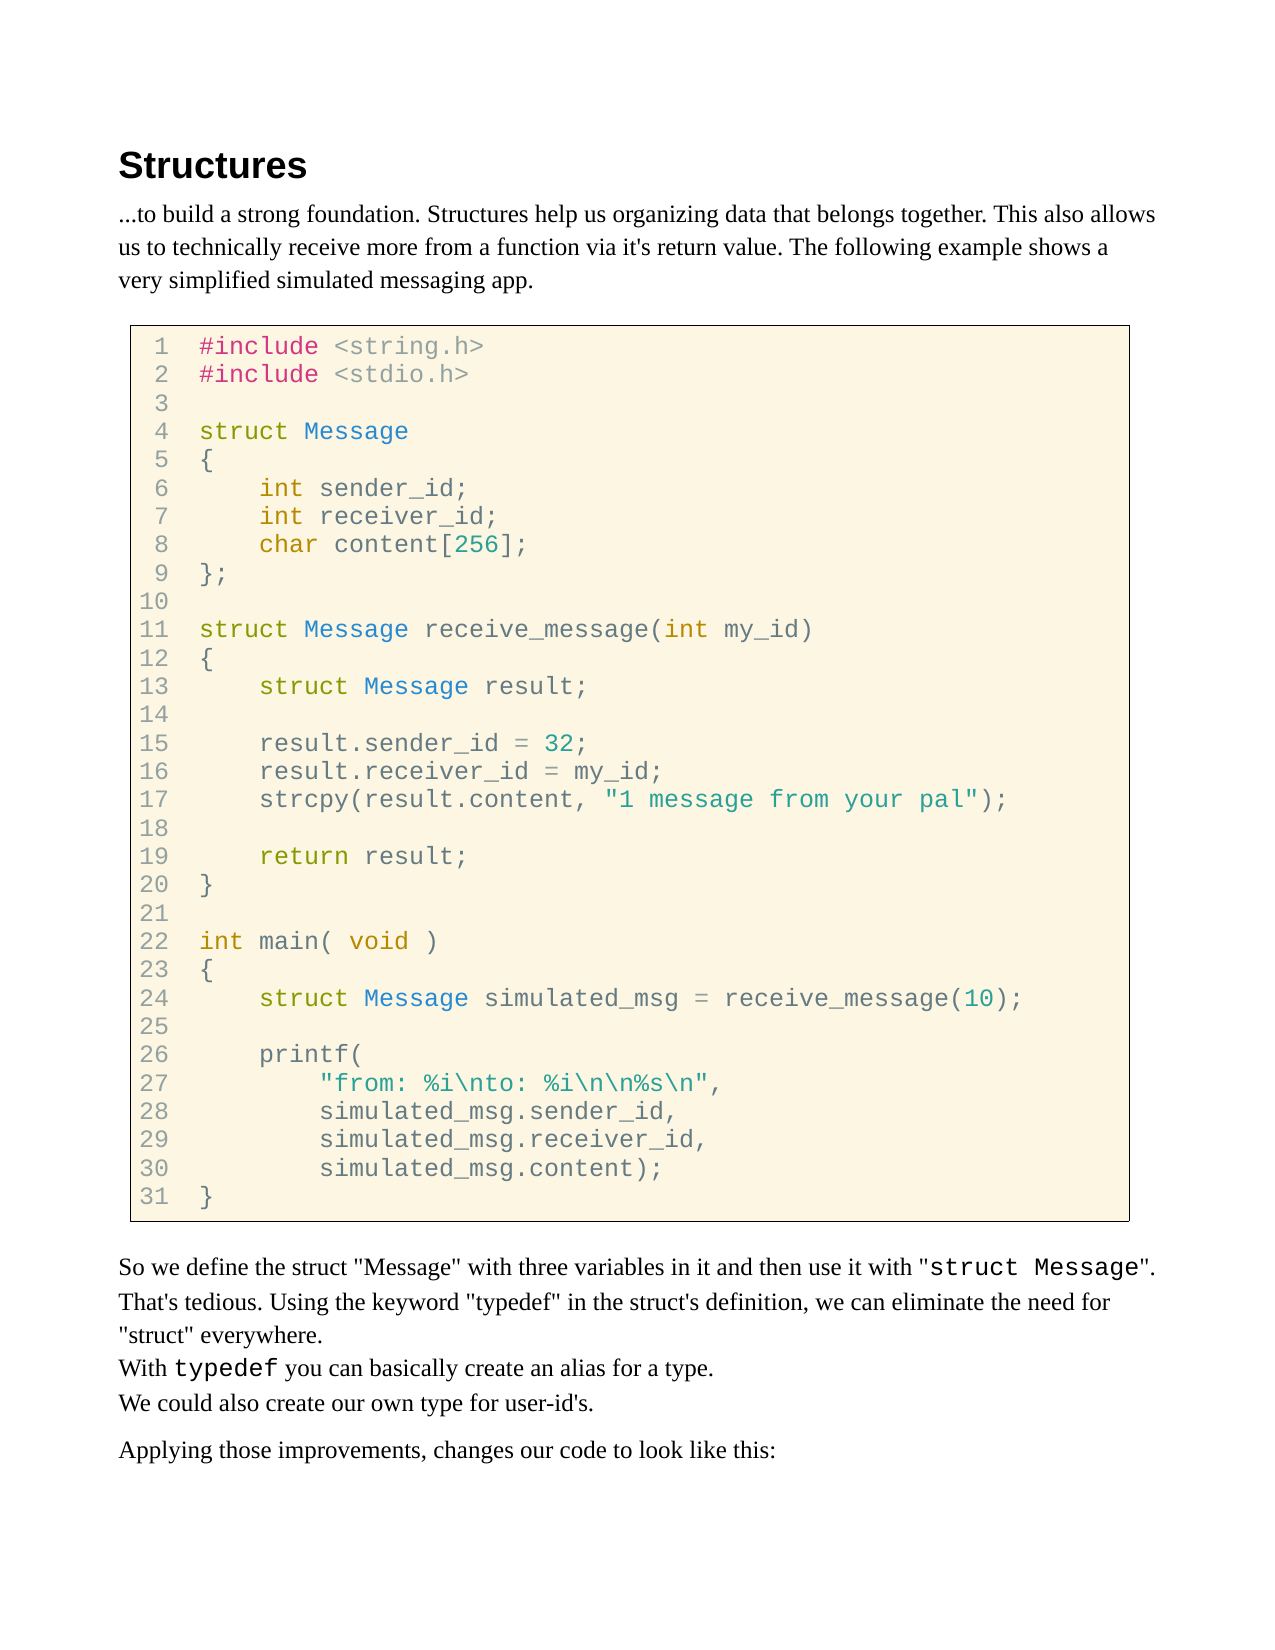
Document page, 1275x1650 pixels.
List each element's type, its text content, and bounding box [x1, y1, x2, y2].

text 12 { [139, 645, 1120, 674]
text 1 #include <string.h> [139, 334, 1120, 362]
text Applying those improvements, changes our code to look like this: [118, 1436, 1157, 1464]
text ...to build a strong foundation. Structures help us organizing data that belongs together. This also allows us to technically receive more from a function via it's return value. The following example shows a very simplified simulated messaging app. [118, 199, 1157, 294]
text 4 struct Message [139, 419, 1120, 447]
text 23 { [139, 957, 1120, 985]
text So we define the struct "Message" with three variables in it and then use it with "struct Message". That's tedious. Using the keyword "typedef" in the struct's definition, we can eliminate the need for "struct" everywhere. With typedef you can basically create an alias for a type. We could also create our own type for user-id's. [118, 1252, 1157, 1417]
text 18 [139, 815, 1120, 844]
text 26 printf( [139, 1042, 1120, 1070]
text 2 #include <stdio.h> [139, 362, 1120, 390]
text 14 [139, 702, 1120, 730]
text 15 result.sender_id = 32; [139, 730, 1120, 759]
text 22 int main( void ) [139, 929, 1120, 957]
text 30 simulated_msg.content); [139, 1155, 1120, 1184]
text 21 [139, 900, 1120, 929]
text 20 } [139, 872, 1120, 900]
text 28 simulated_msg.sender_id, [139, 1099, 1120, 1127]
text 17 strcpy(result.content, "1 message from your pal"); [139, 787, 1120, 815]
text 16 result.receiver_id = my_id; [139, 759, 1120, 787]
text 8 char content[256]; [139, 532, 1120, 560]
text 13 struct Message result; [139, 674, 1120, 702]
text 10 [139, 589, 1120, 617]
text 27 "from: %i\nto: %i\n\n%s\n", [139, 1070, 1120, 1099]
text 7 int receiver_id; [139, 504, 1120, 532]
text 19 return result; [139, 844, 1120, 872]
text 3 [139, 390, 1120, 419]
text 29 simulated_msg.receiver_id, [139, 1127, 1120, 1155]
text 11 struct Message receive_message(int my_id) [139, 617, 1120, 645]
text 6 int sender_id; [139, 475, 1120, 504]
text 24 struct Message simulated_msg = receive_message(10); [139, 985, 1120, 1014]
text 9 }; [139, 560, 1120, 589]
text 25 [139, 1014, 1120, 1042]
subtitle Structures [118, 143, 1157, 187]
text 31 } [139, 1184, 1120, 1212]
text 5 { [139, 447, 1120, 475]
